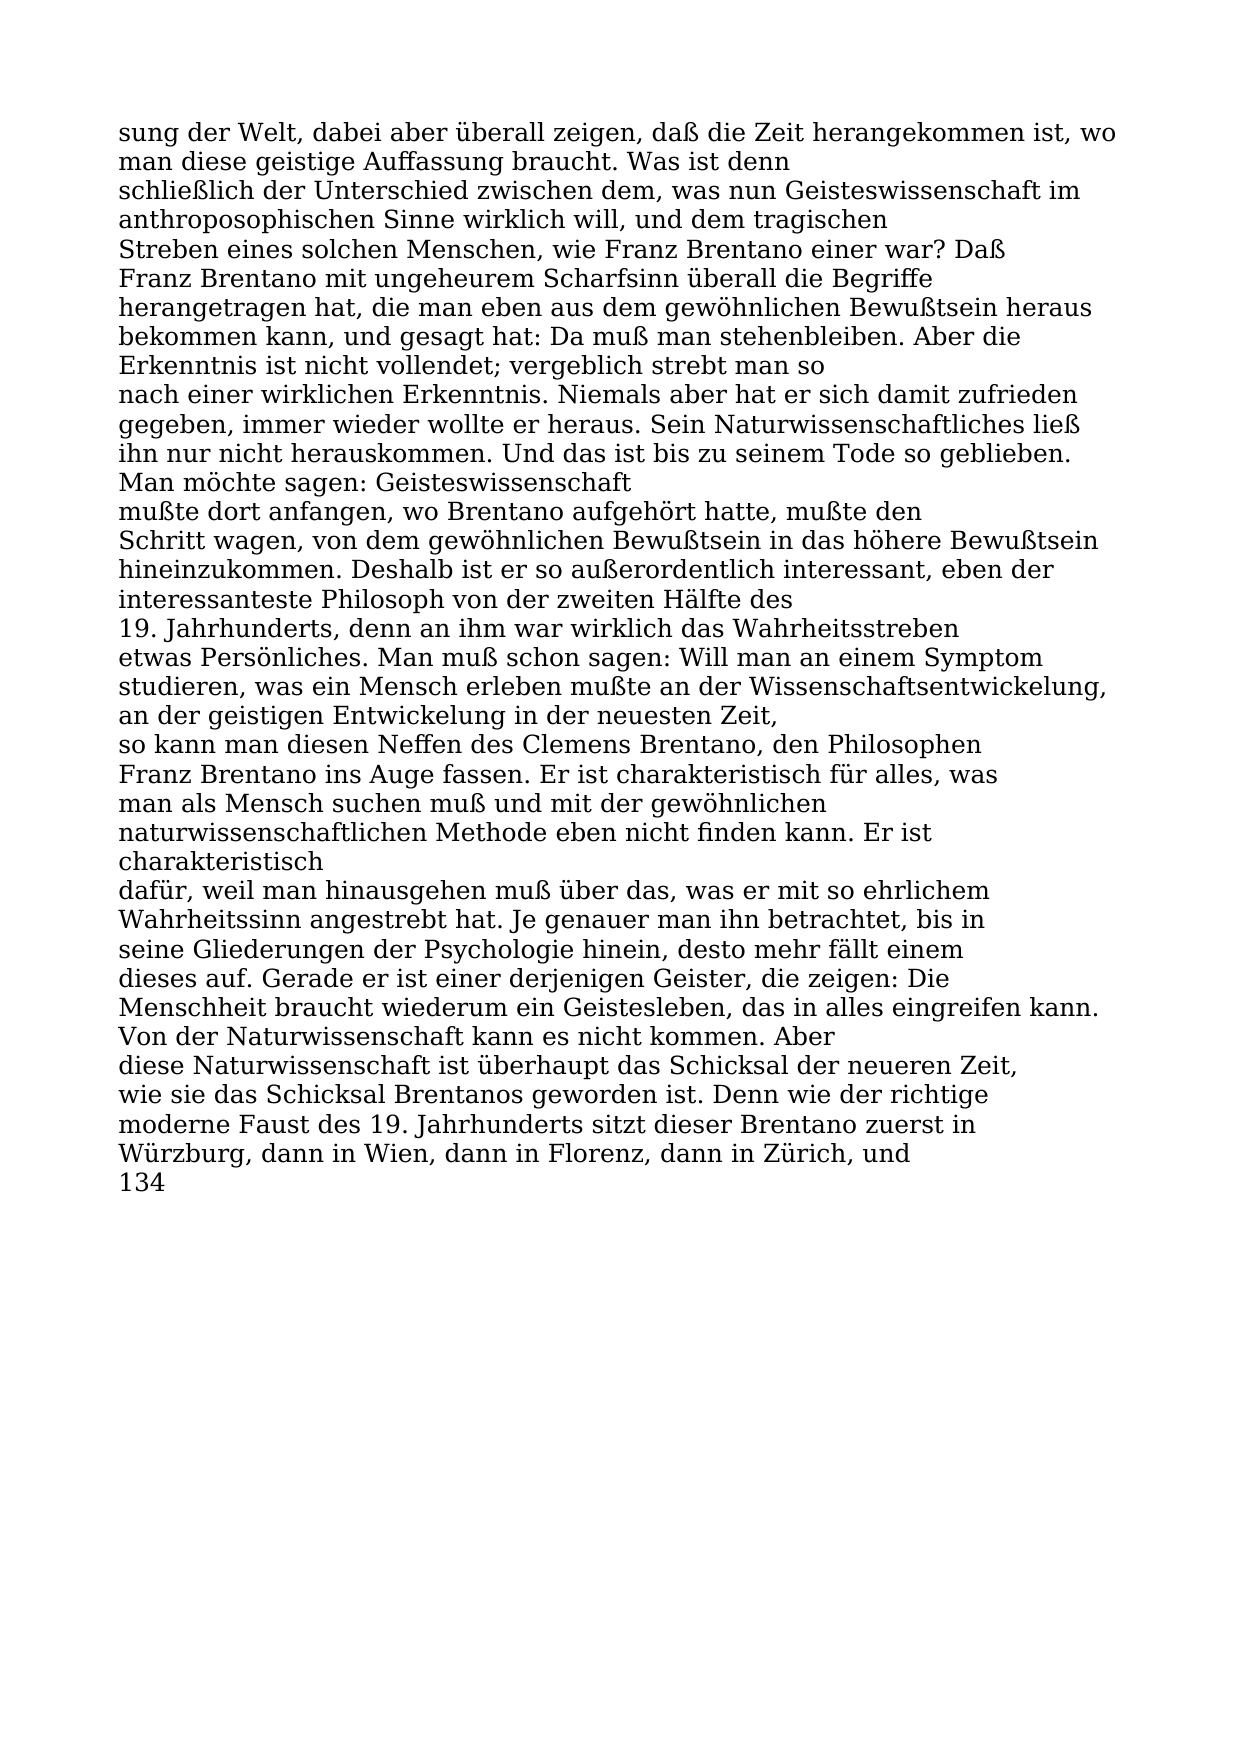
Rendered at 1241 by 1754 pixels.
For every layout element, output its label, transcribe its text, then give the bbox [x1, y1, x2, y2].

text dafür, weil man hinausgehen muß über das, was er mit so ehrlichem [118, 876, 1122, 906]
text Würzburg, dann in Wien, dann in Florenz, dann in Zürich, und [118, 1139, 1122, 1168]
text man als Mensch suchen muß und mit der gewöhnlichen naturwissenschaftlichen Methode eben nicht finden kann. Er ist charakteristisch [118, 789, 1122, 876]
text 134 [118, 1168, 1122, 1197]
text wie sie das Schicksal Brentanos geworden ist. Denn wie der richtige [118, 1081, 1122, 1110]
text Schritt wagen, von dem gewöhnlichen Bewußtsein in das höhere Bewußtsein hineinzukommen. Deshalb ist er so außerordentlich interessant, eben der interessanteste Philosoph von der zweiten Hälfte des [118, 526, 1122, 614]
text sung der Welt, dabei aber überall zeigen, daß die Zeit herangekommen ist, wo man diese geistige Auffassung braucht. Was ist denn [118, 118, 1122, 176]
text Streben eines solchen Menschen, wie Franz Brentano einer war? Daß [118, 235, 1122, 264]
text seine Gliederungen der Psychologie hinein, desto mehr fällt einem [118, 935, 1122, 964]
text dieses auf. Gerade er ist einer derjenigen Geister, die zeigen: Die [118, 964, 1122, 993]
text diese Naturwissenschaft ist überhaupt das Schicksal der neueren Zeit, [118, 1051, 1122, 1081]
text Wahrheitssinn angestrebt hat. Je genauer man ihn betrachtet, bis in [118, 906, 1122, 935]
text schließlich der Unterschied zwischen dem, was nun Geisteswissenschaft im anthroposophischen Sinne wirklich will, und dem tragischen [118, 176, 1122, 235]
text etwas Persönliches. Man muß schon sagen: Will man an einem Symptom studieren, was ein Mensch erleben mußte an der Wissenschaftsentwickelung, an der geistigen Entwickelung in der neuesten Zeit, [118, 643, 1122, 731]
text Franz Brentano ins Auge fassen. Er ist charakteristisch für alles, was [118, 760, 1122, 789]
text moderne Faust des 19. Jahrhunderts sitzt dieser Brentano zuerst in [118, 1110, 1122, 1139]
text Franz Brentano mit ungeheurem Scharfsinn überall die Begriffe herangetragen hat, die man eben aus dem gewöhnlichen Bewußtsein heraus bekommen kann, und gesagt hat: Da muß man stehenbleiben. Aber die Erkenntnis ist nicht vollendet; vergeblich strebt man so [118, 264, 1122, 381]
text nach einer wirklichen Erkenntnis. Niemals aber hat er sich damit zufrieden gegeben, immer wieder wollte er heraus. Sein Naturwissenschaftliches ließ ihn nur nicht herauskommen. Und das ist bis zu seinem Tode so geblieben. Man möchte sagen: Geisteswissenschaft [118, 381, 1122, 497]
text mußte dort anfangen, wo Brentano aufgehört hatte, mußte den [118, 497, 1122, 526]
text Menschheit braucht wiederum ein Geistesleben, das in alles eingreifen kann. Von der Naturwissenschaft kann es nicht kommen. Aber [118, 993, 1122, 1051]
text 19. Jahrhunderts, denn an ihm war wirklich das Wahrheitsstreben [118, 614, 1122, 643]
text so kann man diesen Neffen des Clemens Brentano, den Philosophen [118, 731, 1122, 760]
